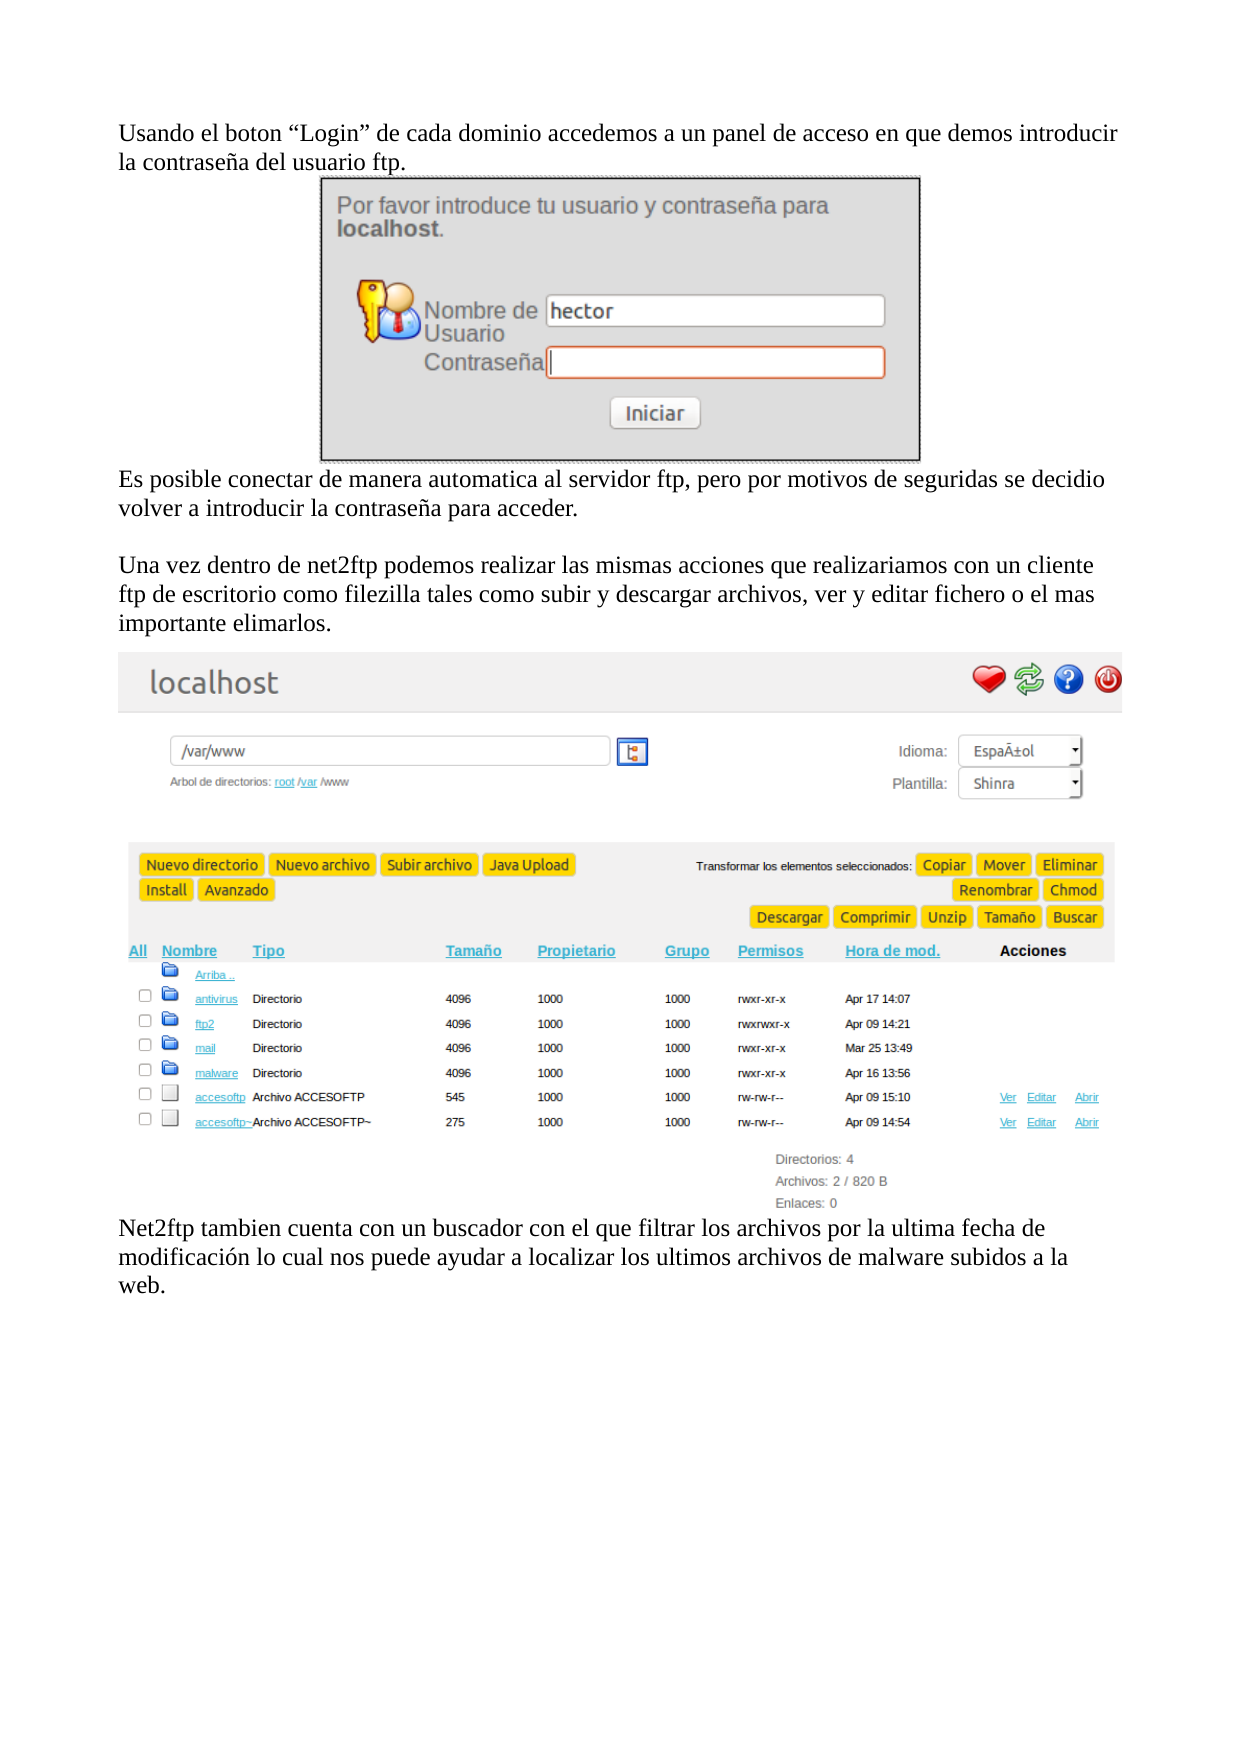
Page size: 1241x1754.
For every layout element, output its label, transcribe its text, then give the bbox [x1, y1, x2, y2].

text Usando el boton “Login” de cada dominio accedemos a un panel de acceso en que demos introducir la contraseña del usuario ftp. [118, 118, 1122, 176]
text Es posible conectar de manera automatica al servidor ftp, pero por motivos de seguridas se decidio volver a introducir la contraseña para acceder. [118, 464, 1122, 521]
text Net2ftp tambien cuenta con un buscador con el que filtrar los archivos por la ultima fecha de modificación lo cual nos puede ayudar a localizar los ultimos archivos de malware subidos a la web. [118, 1213, 1122, 1299]
text Una vez dentro de net2ftp podemos realizar las mismas acciones que realizariamos con un cliente ftp de escritorio como filezilla tales como subir y descargar archivos, ver y editar fichero o el mas importante elimarlos. [118, 550, 1122, 636]
picture [118, 652, 1123, 1213]
picture [318, 175, 922, 464]
text [118, 636, 1122, 652]
